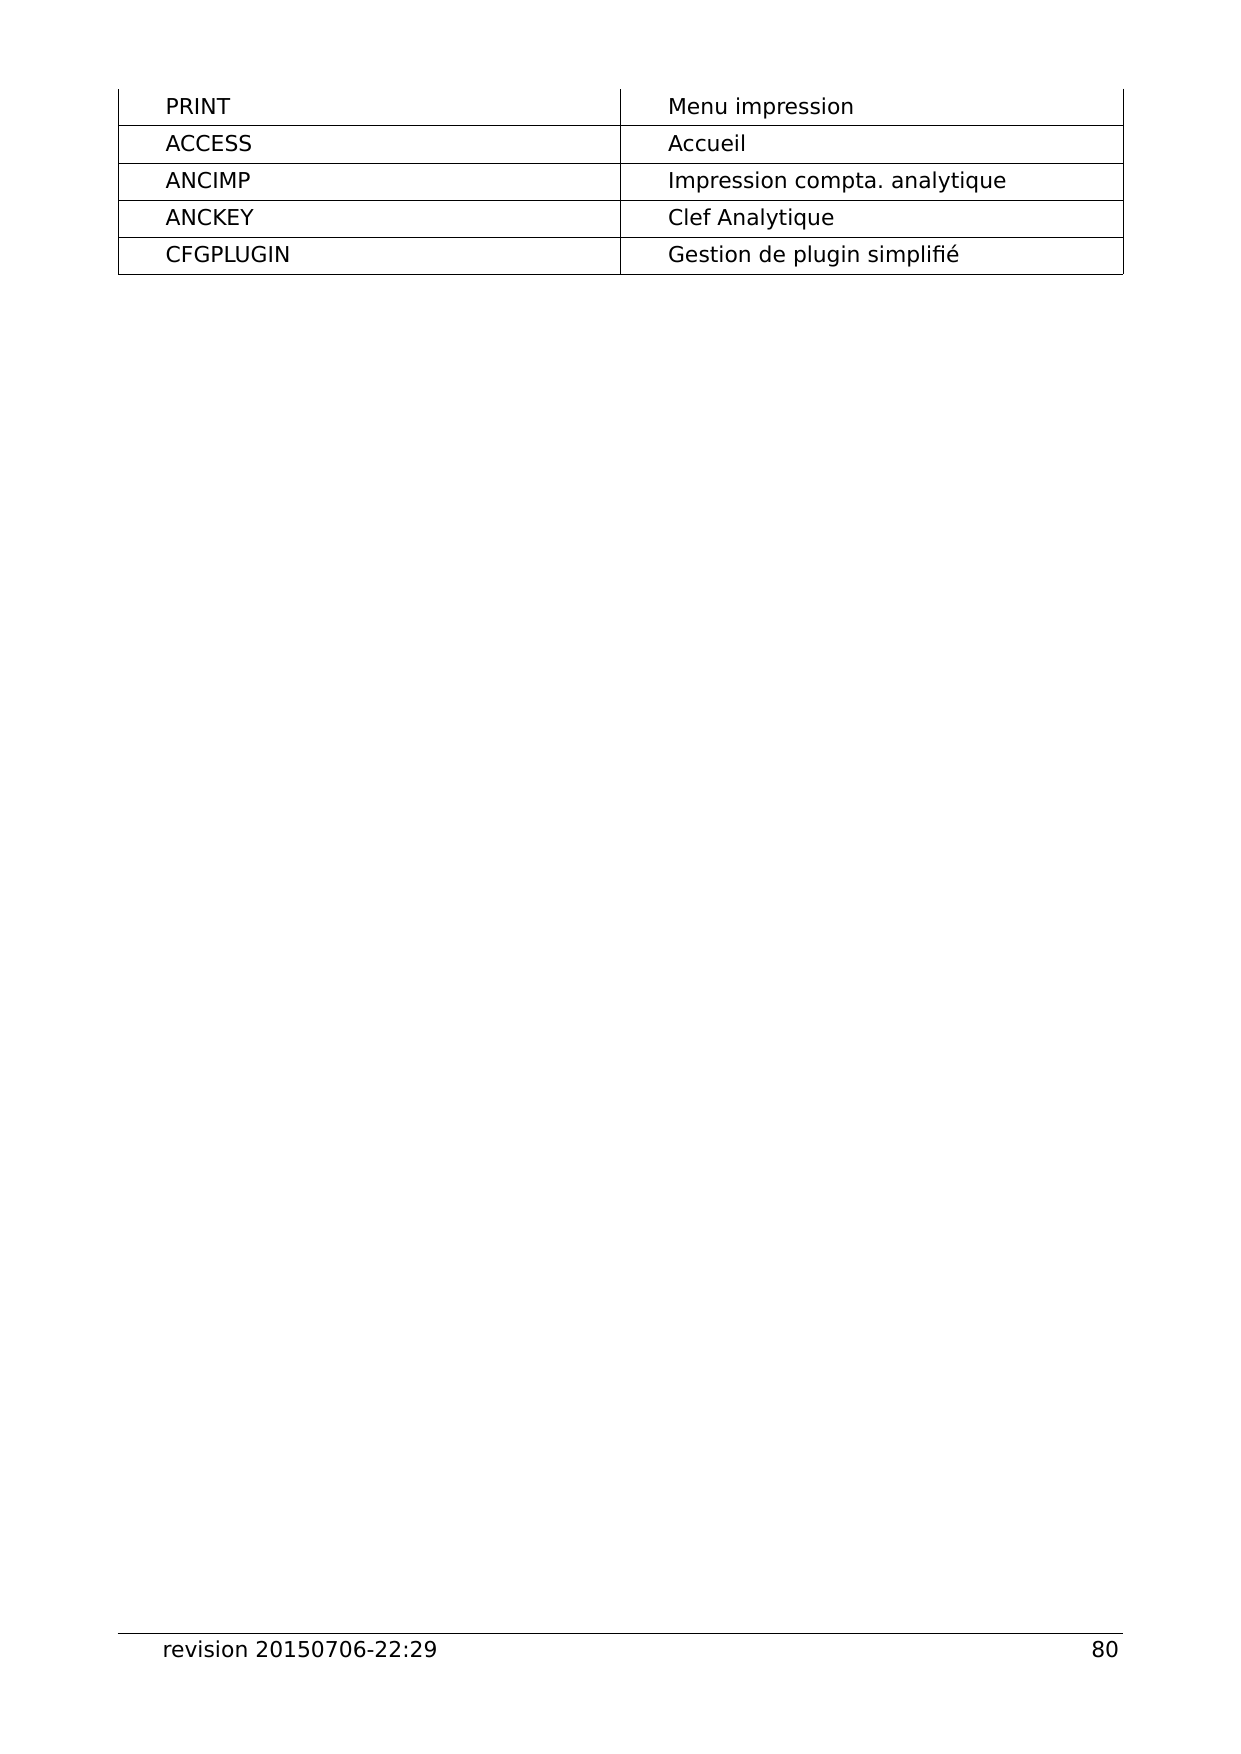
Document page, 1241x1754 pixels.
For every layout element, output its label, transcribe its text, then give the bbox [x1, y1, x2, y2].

table_cell PRINT [119, 89, 620, 125]
table_cell Impression compta. analytique [621, 164, 1123, 200]
table_cell Menu impression [621, 89, 1123, 125]
table_cell Accueil [621, 126, 1123, 163]
table_cell ANCIMP [119, 164, 620, 200]
table_cell Gestion de plugin simplifié [621, 238, 1123, 274]
table_cell ACCESS [119, 126, 620, 163]
table_cell CFGPLUGIN [119, 238, 620, 274]
table_cell Clef Analytique [621, 201, 1123, 237]
table_cell ANCKEY [119, 201, 620, 237]
